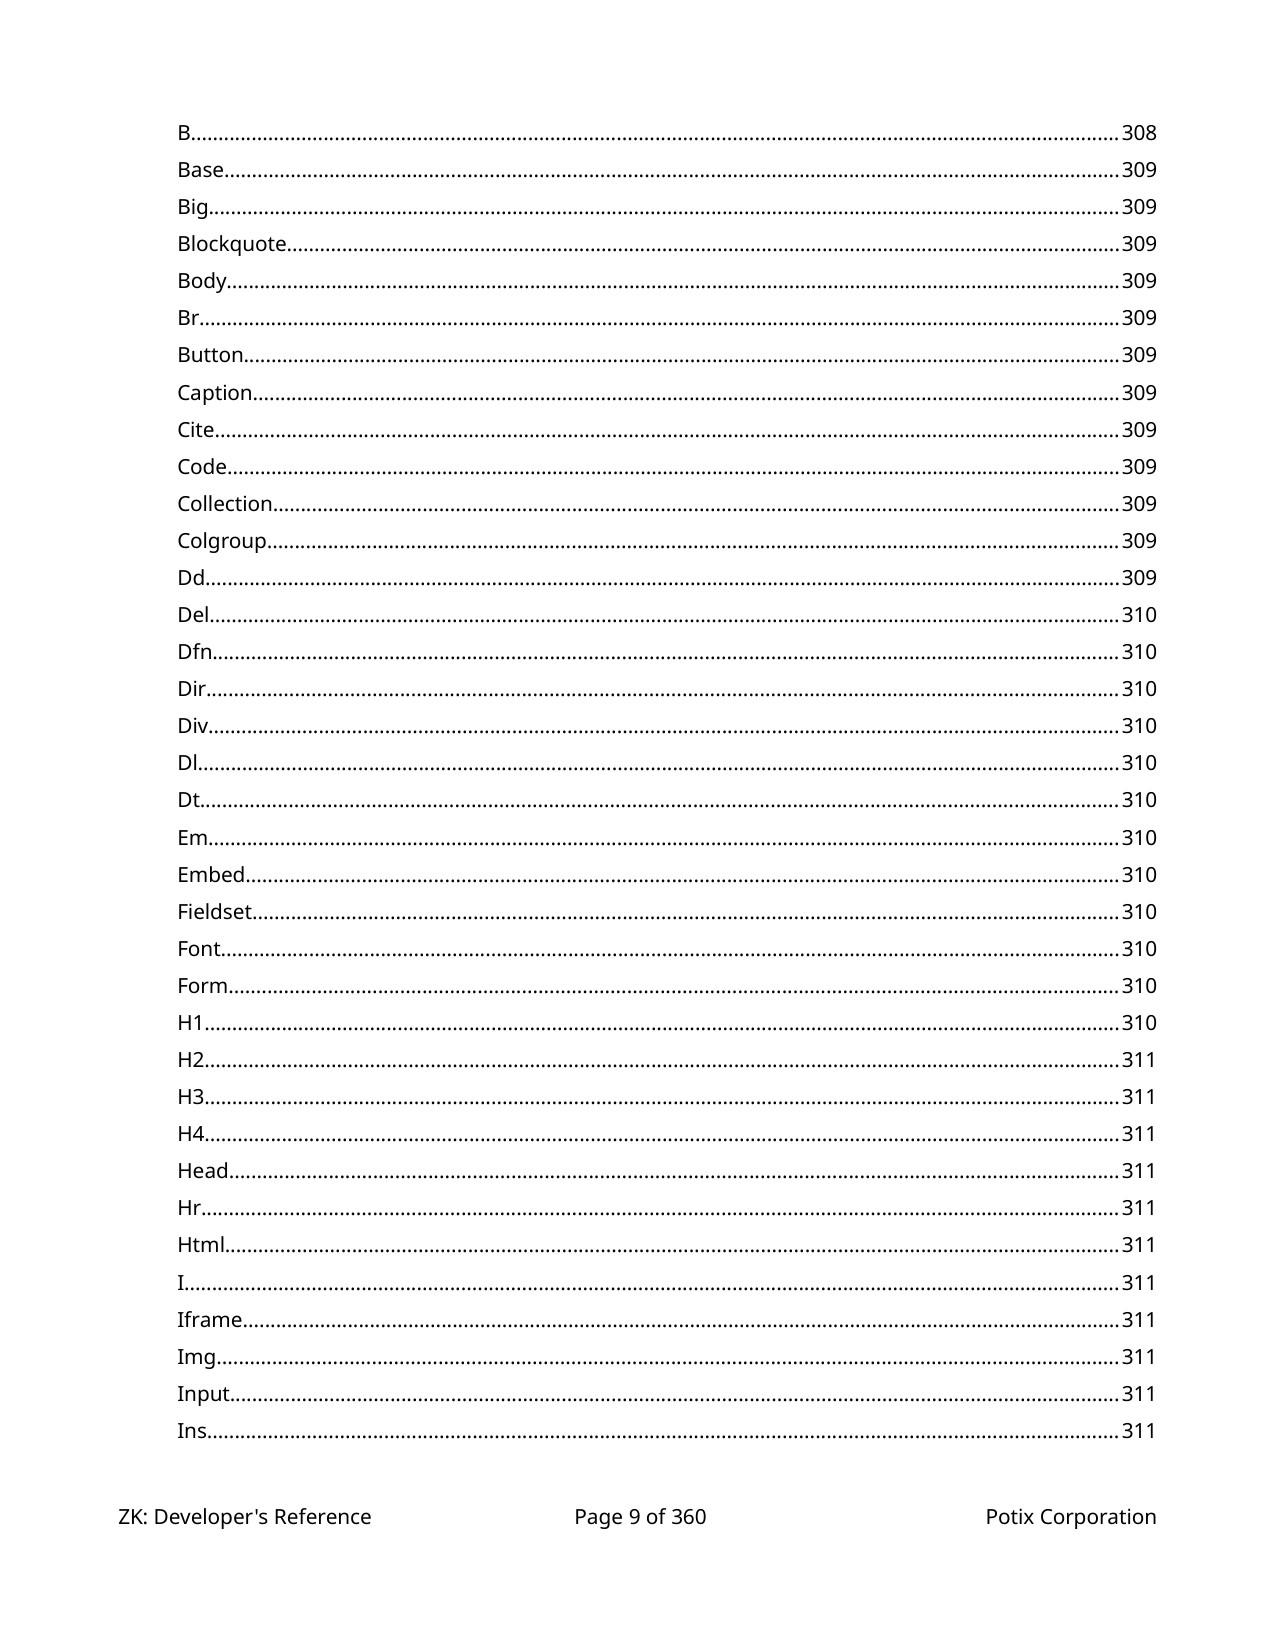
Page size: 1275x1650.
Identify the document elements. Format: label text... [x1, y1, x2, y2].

text Ins 311 [177, 1416, 1157, 1444]
text Embed 310 [177, 860, 1157, 888]
text Img 311 [177, 1342, 1157, 1370]
text Base 309 [177, 155, 1157, 183]
text Colgroup 309 [177, 526, 1157, 554]
text Font 310 [177, 934, 1157, 962]
text Html 311 [177, 1231, 1157, 1259]
text H3 311 [177, 1082, 1157, 1111]
text Button 309 [177, 341, 1157, 369]
text Code 309 [177, 452, 1157, 480]
text Br 309 [177, 303, 1157, 332]
text Cite 309 [177, 415, 1157, 443]
text Div 310 [177, 711, 1157, 740]
text Head 311 [177, 1156, 1157, 1185]
text Dd 309 [177, 563, 1157, 591]
text Big 309 [177, 192, 1157, 221]
text Dir 310 [177, 674, 1157, 703]
text Dl 310 [177, 748, 1157, 777]
text Dt 310 [177, 786, 1157, 814]
text Body 309 [177, 266, 1157, 295]
text Em 310 [177, 823, 1157, 851]
text Input 311 [177, 1379, 1157, 1407]
text Caption 309 [177, 378, 1157, 406]
text Hr 311 [177, 1193, 1157, 1222]
text H1 310 [177, 1008, 1157, 1036]
text Blockquote 309 [177, 229, 1157, 258]
text I 311 [177, 1268, 1157, 1296]
text B 308 [177, 118, 1157, 146]
text Collection 309 [177, 489, 1157, 517]
text H2 311 [177, 1045, 1157, 1073]
text H4 311 [177, 1119, 1157, 1148]
text Form 310 [177, 971, 1157, 999]
text Iframe 311 [177, 1305, 1157, 1333]
text Del 310 [177, 600, 1157, 628]
text Dfn 310 [177, 637, 1157, 666]
text Fieldset 310 [177, 897, 1157, 925]
